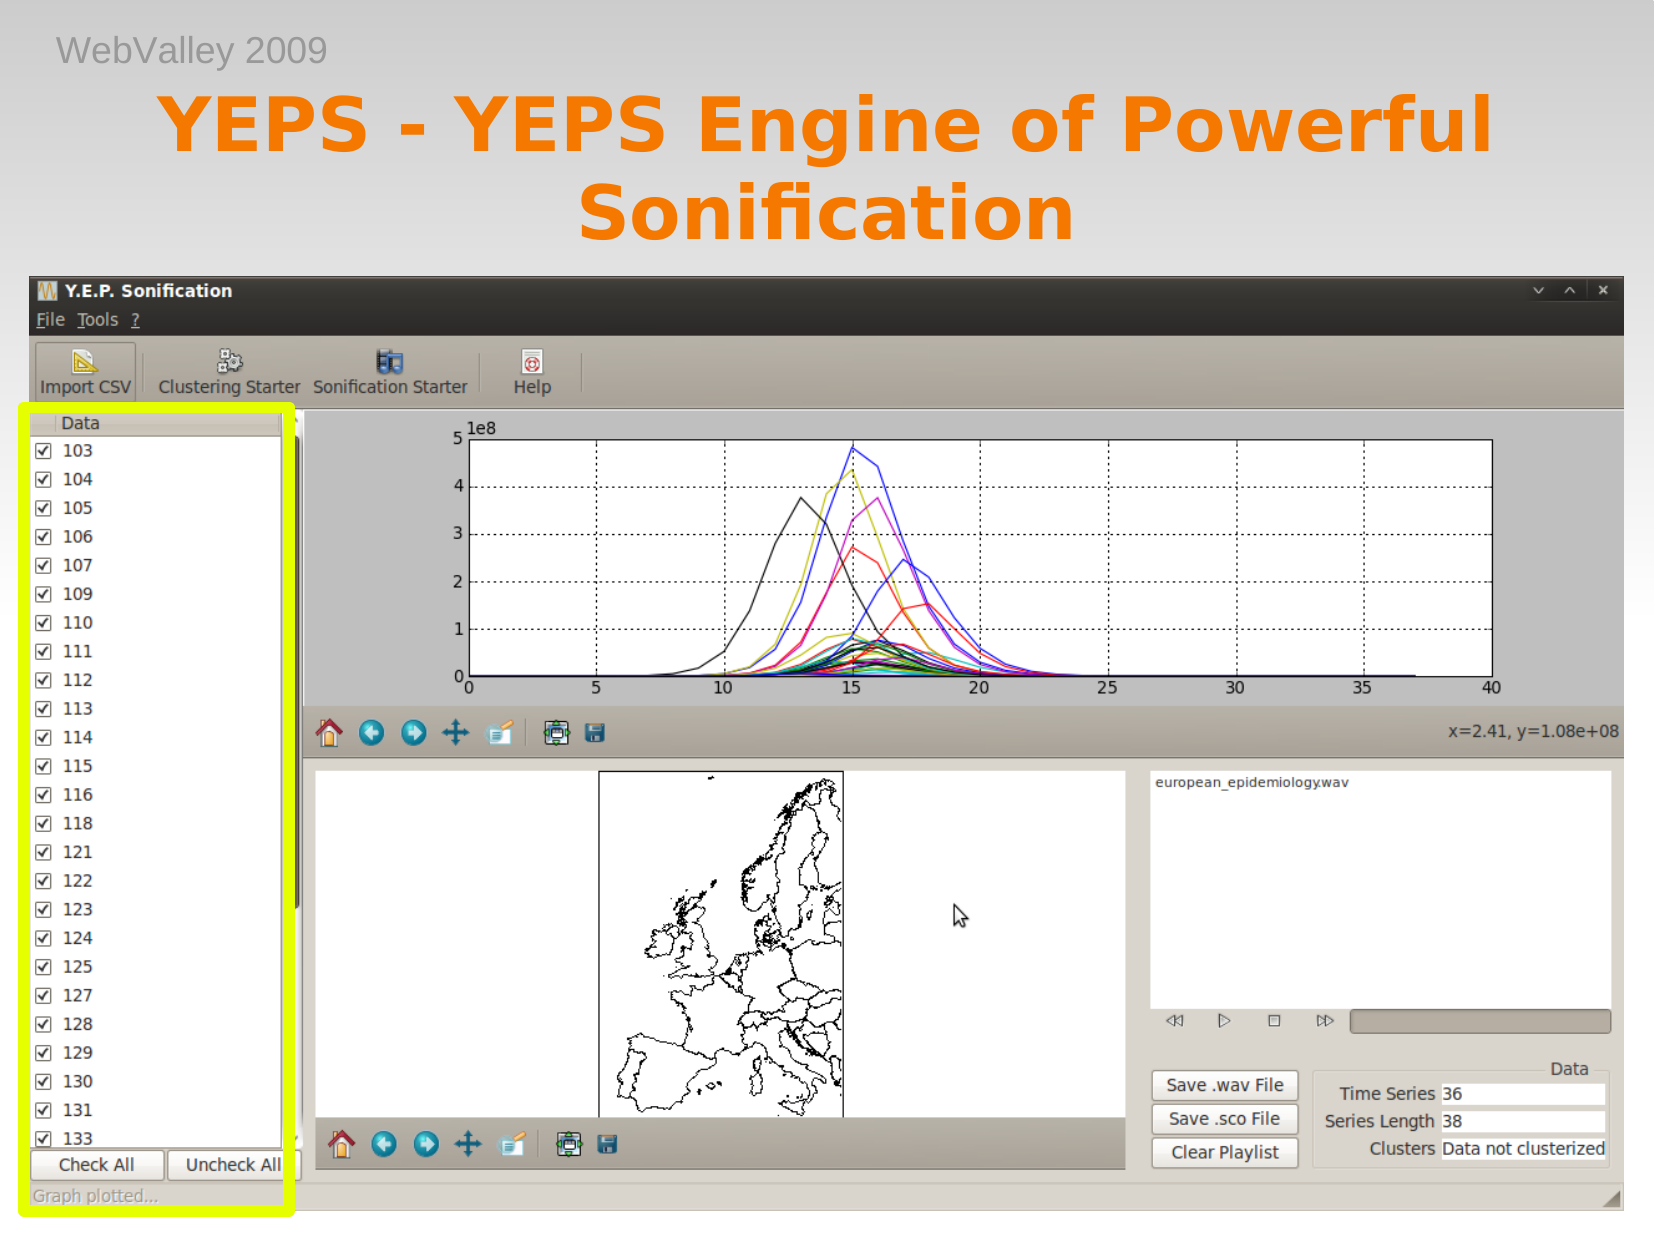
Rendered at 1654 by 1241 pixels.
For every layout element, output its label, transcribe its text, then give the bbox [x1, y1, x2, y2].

picture [30, 413, 283, 1205]
text_box WebValley 2009 [29, 29, 355, 72]
title YEPS - YEPS Engine of Powerful Sonification [82, 73, 1571, 266]
picture [29, 276, 1624, 1211]
